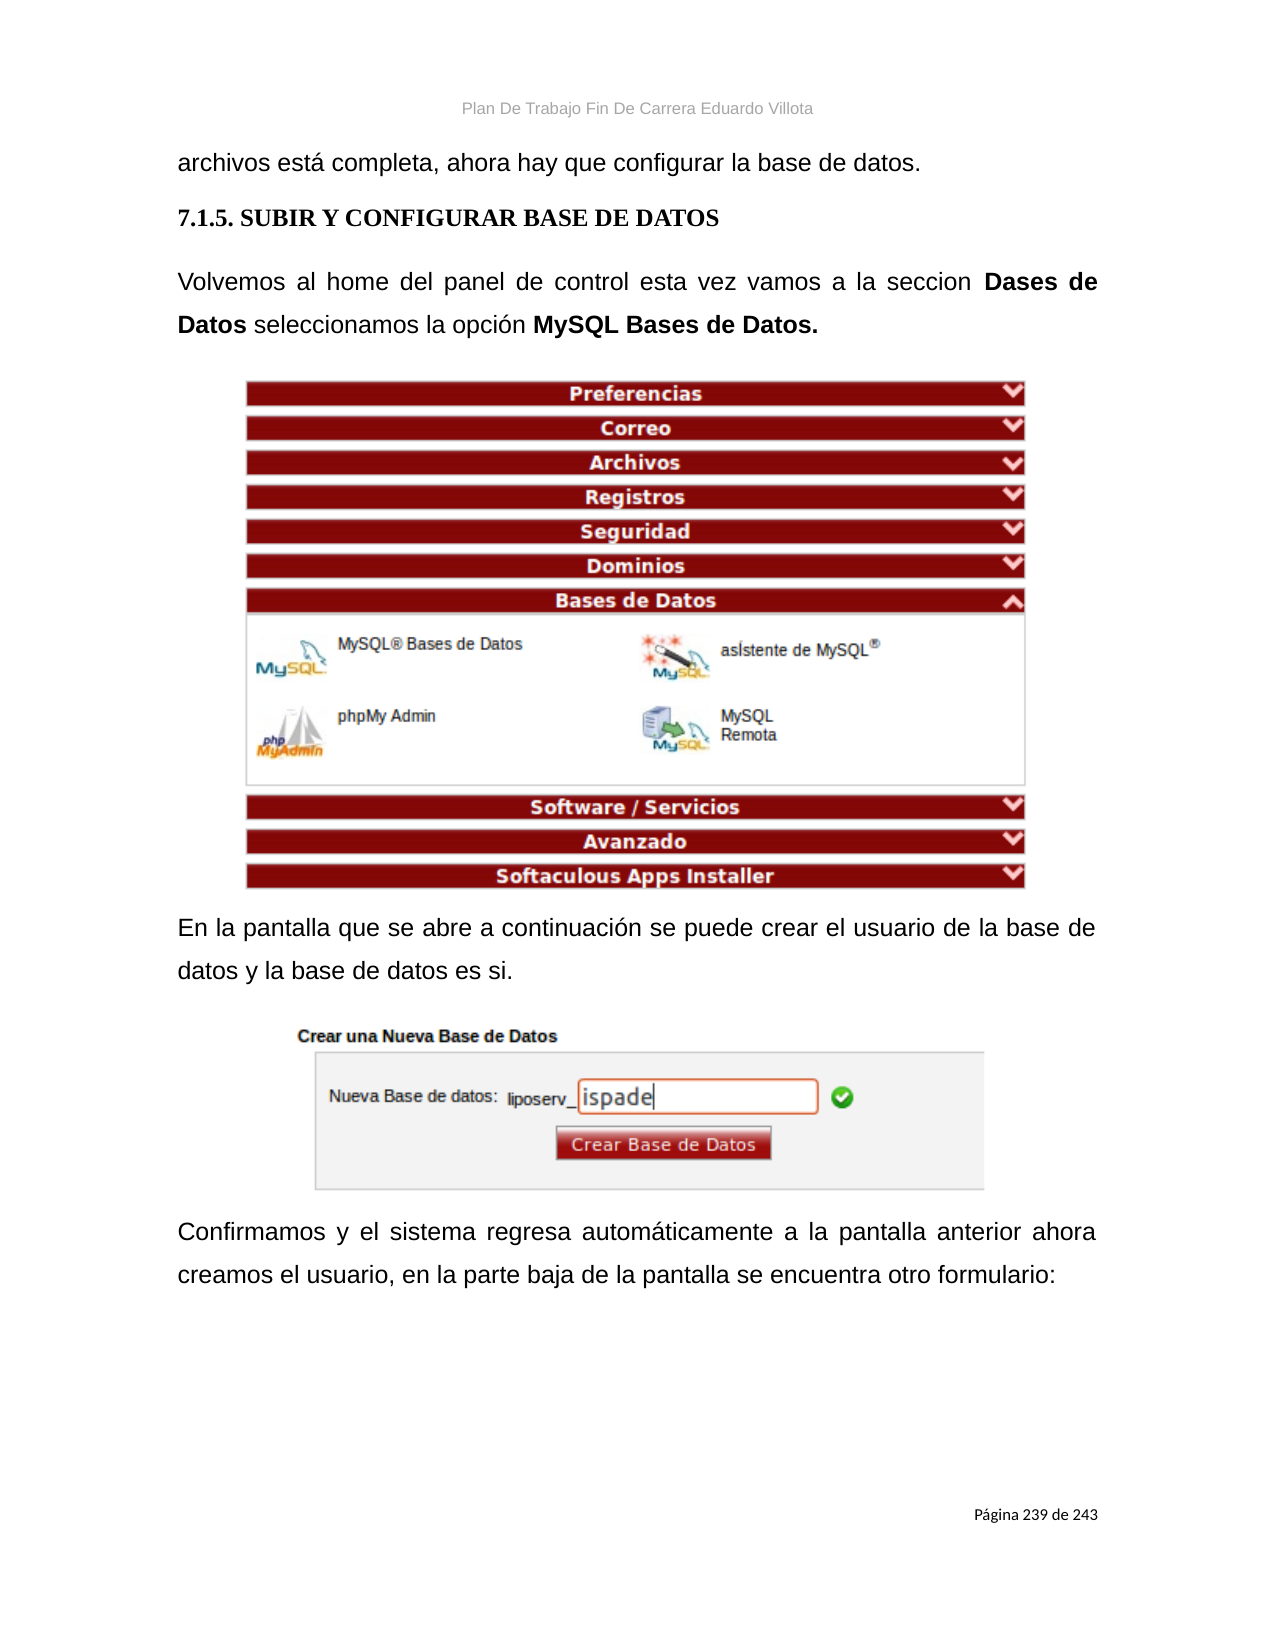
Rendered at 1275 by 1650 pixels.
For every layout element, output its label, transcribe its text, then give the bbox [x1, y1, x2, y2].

picture [290, 1011, 985, 1203]
text En la pantalla que se abre a continuación se puede crear el usuario de la base de datos y la base de datos es si. [177, 910, 1098, 985]
text 7.1.5. SUBIR Y CONFIGURAR BASE DE DATOS [177, 203, 1098, 232]
text archivos está completa, ahora hay que configurar la base de datos. [177, 148, 1098, 176]
text Volvemos al home del panel de control esta vez vamos a la seccion Dases de Datos seleccionamos la opción MySQL Bases de Datos. [177, 267, 1098, 339]
text Confirmamos y el sistema regresa automáticamente a la pantalla anterior ahora creamos el usuario, en la parte baja de la pantalla se encuentra otro formulario: [177, 1214, 1098, 1289]
picture [238, 366, 1037, 899]
